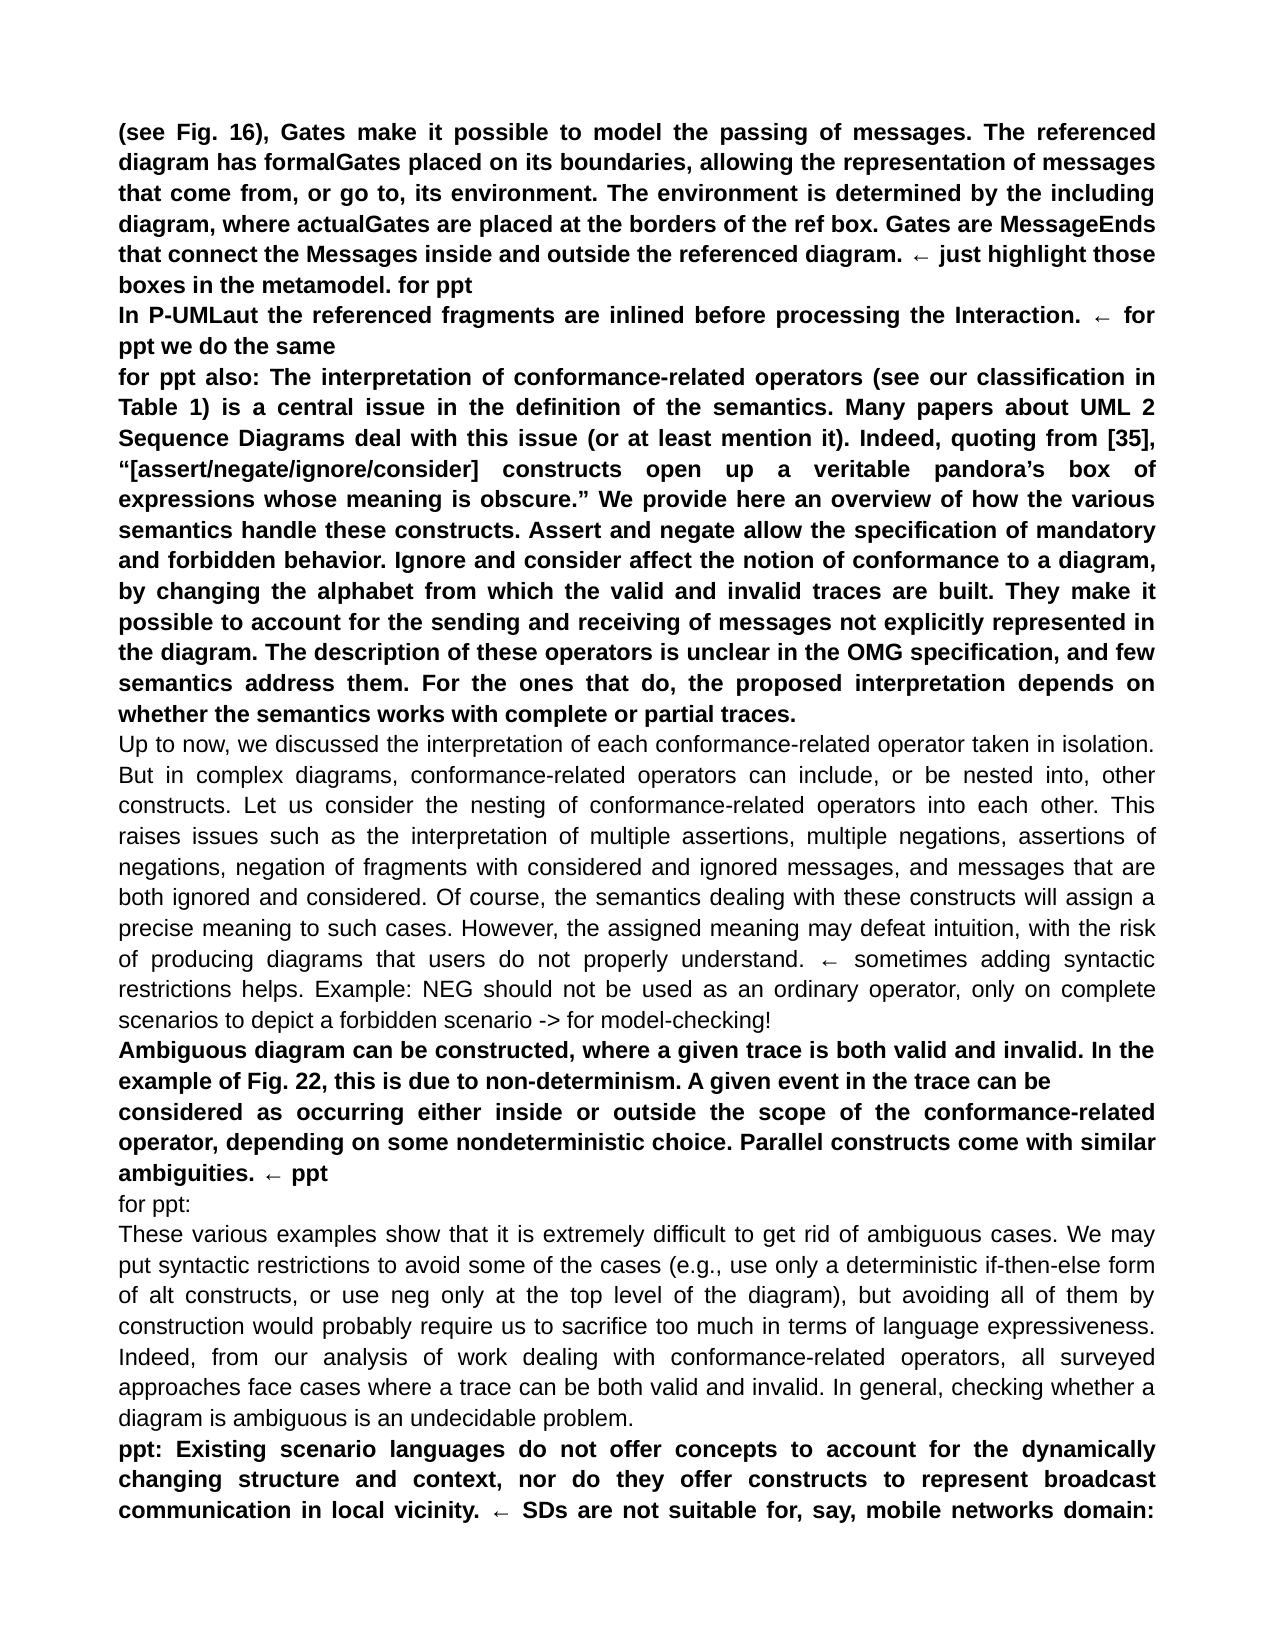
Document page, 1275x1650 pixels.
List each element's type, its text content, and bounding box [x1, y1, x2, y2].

text for ppt: [118, 1190, 1157, 1217]
text In P-UMLaut the referenced fragments are inlined before processing the Interaction. ← for ppt we do the same [118, 302, 1157, 359]
text These various examples show that it is extremely difficult to get rid of ambiguous cases. We may put syntactic restrictions to avoid some of the cases (e.g., use only a deterministic if-then-else form of alt constructs, or use neg only at the top level of the diagram), but avoiding all of them by construction would probably require us to sacrifice too much in terms of language expressiveness. Indeed, from our analysis of work dealing with conformance-related operators, all surveyed approaches face cases where a trace can be both valid and invalid. In general, checking whether a diagram is ambiguous is an undecidable problem. [118, 1221, 1157, 1431]
text considered as occurring either inside or outside the scope of the conformance-related operator, depending on some nondeterministic choice. Parallel constructs come with similar ambiguities. ← ppt [118, 1098, 1157, 1186]
text Up to now, we discussed the interpretation of each conformance-related operator taken in isolation. But in complex diagrams, conformance-related operators can include, or be nested into, other constructs. Let us consider the nesting of conformance-related operators into each other. This raises issues such as the interpretation of multiple assertions, multiple negations, assertions of negations, negation of fragments with considered and ignored messages, and messages that are both ignored and considered. Of course, the semantics dealing with these constructs will assign a precise meaning to such cases. However, the assigned meaning may defeat intuition, with the risk of producing diagrams that users do not properly understand. ← sometimes adding syntactic restrictions helps. Example: NEG should not be used as an ordinary operator, only on complete scenarios to depict a forbidden scenario -> for model-checking! [118, 731, 1157, 1033]
text Ambiguous diagram can be constructed, where a given trace is both valid and invalid. In the example of Fig. 22, this is due to non-determinism. A given event in the trace can be [118, 1037, 1157, 1094]
text ppt: Existing scenario languages do not offer concepts to account for the dynamically changing structure and context, nor do they offer constructs to represent broadcast communication in local vicinity. ← SDs are not suitable for, say, mobile networks domain: [118, 1435, 1157, 1523]
text (see Fig. 16), Gates make it possible to model the passing of messages. The referenced diagram has formalGates placed on its boundaries, allowing the representation of messages that come from, or go to, its environment. The environment is determined by the including diagram, where actualGates are placed at the borders of the ref box. Gates are MessageEnds that connect the Messages inside and outside the referenced diagram. ← just highlight those boxes in the metamodel. for ppt [118, 118, 1157, 298]
text for ppt also: The interpretation of conformance-related operators (see our classification in Table 1) is a central issue in the definition of the semantics. Many papers about UML 2 Sequence Diagrams deal with this issue (or at least mention it). Indeed, quoting from [35], “[assert/negate/ignore/consider] constructs open up a veritable pandora’s box of expressions whose meaning is obscure.” We provide here an overview of how the various semantics handle these constructs. Assert and negate allow the specification of mandatory and forbidden behavior. Ignore and consider affect the notion of conformance to a diagram, by changing the alphabet from which the valid and invalid traces are built. They make it possible to account for the sending and receiving of messages not explicitly represented in the diagram. The description of these operators is unclear in the OMG specification, and few semantics address them. For the ones that do, the proposed interpretation depends on whether the semantics works with complete or partial traces. [118, 363, 1157, 727]
